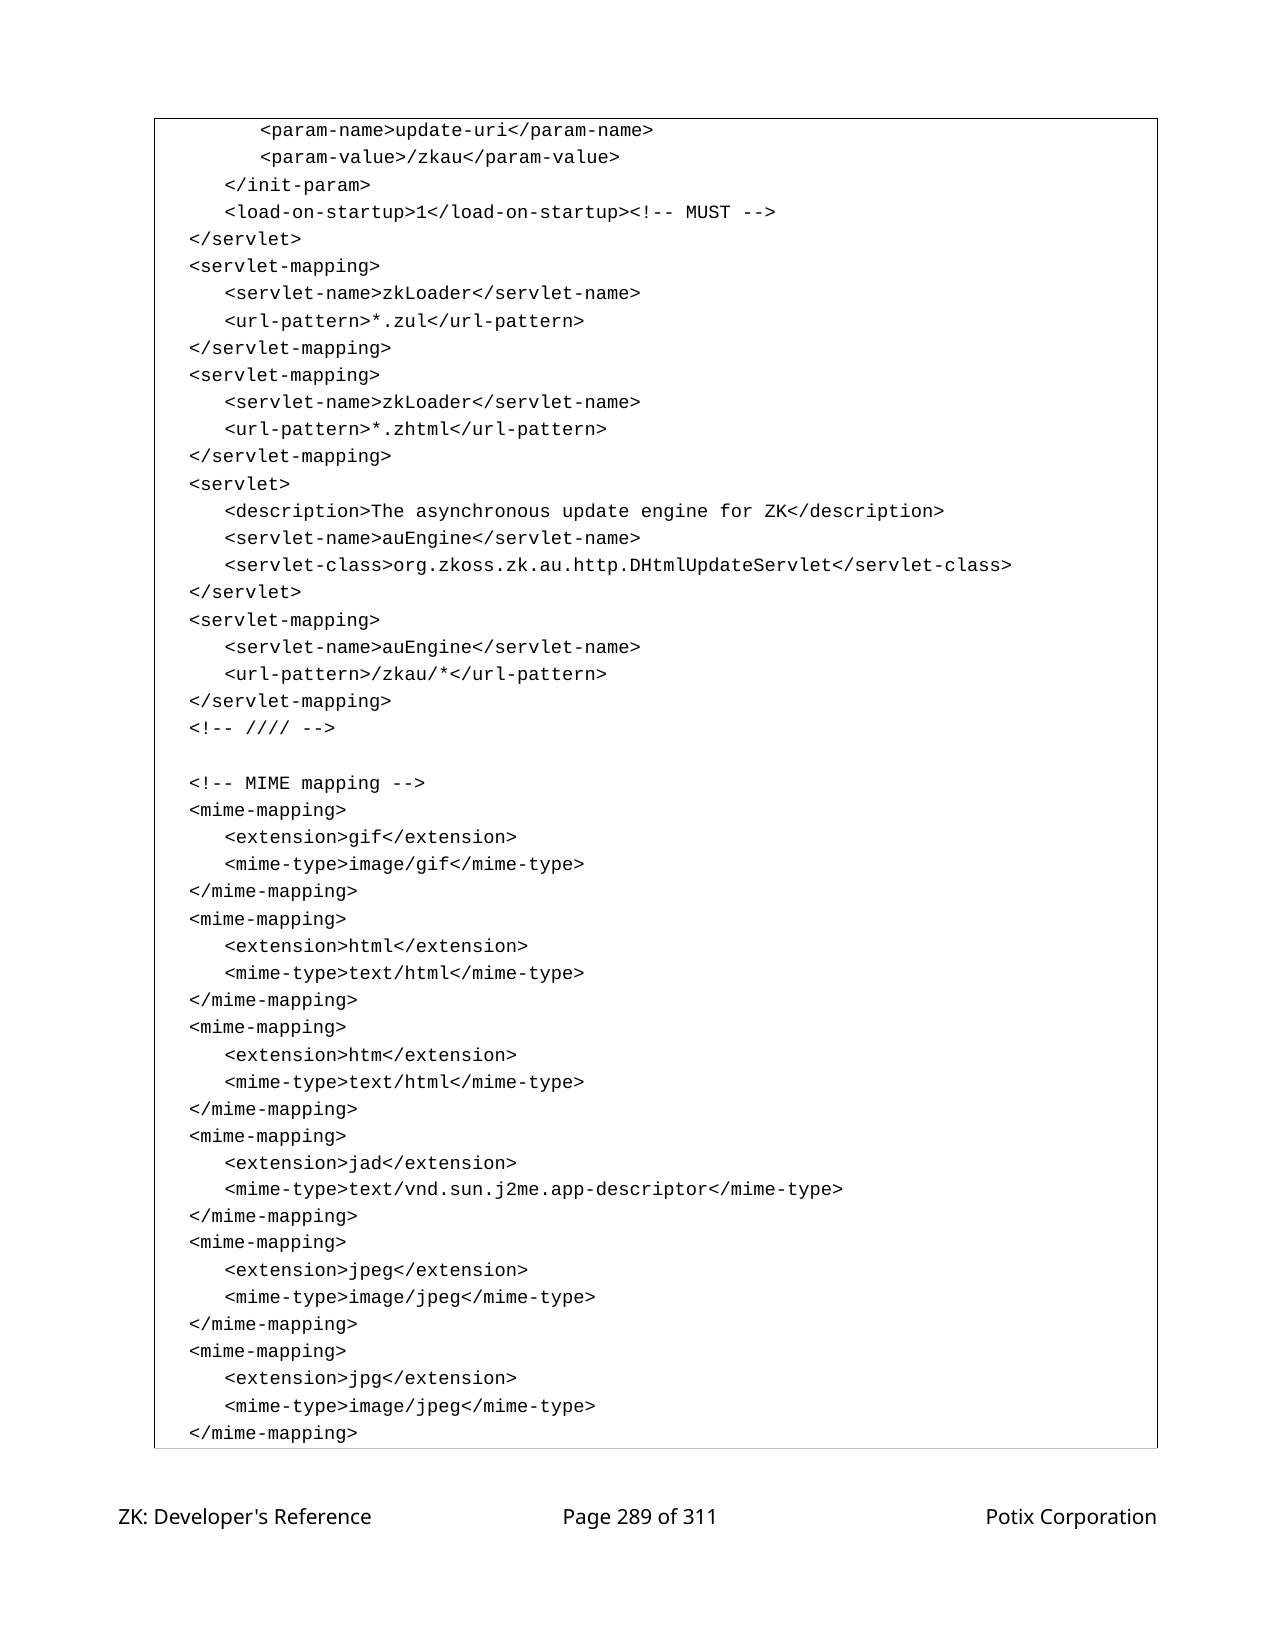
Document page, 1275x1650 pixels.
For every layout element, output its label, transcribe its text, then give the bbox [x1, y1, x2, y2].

text </init-param> [155, 172, 1157, 197]
text <extension>jpeg</extension> [155, 1257, 1157, 1282]
text <servlet-mapping> [155, 607, 1157, 632]
text </servlet> [155, 227, 1157, 251]
text <servlet-name>auEngine</servlet-name> [155, 635, 1157, 659]
text <servlet-name>zkLoader</servlet-name> [155, 281, 1157, 306]
text <servlet-name>zkLoader</servlet-name> [155, 390, 1157, 414]
text <servlet-class>org.zkoss.zk.au.http.DHtmlUpdateServlet</servlet-class> [155, 553, 1157, 577]
text <description>The asynchronous update engine for ZK</description> [155, 499, 1157, 523]
text <extension>gif</extension> [155, 825, 1157, 849]
text <mime-mapping> [155, 907, 1157, 931]
text <mime-mapping> [155, 1339, 1157, 1363]
text <mime-mapping> [155, 1015, 1157, 1039]
text </mime-mapping> [155, 879, 1157, 904]
text <url-pattern>*.zul</url-pattern> [155, 308, 1157, 333]
text <mime-type>image/gif</mime-type> [155, 852, 1157, 876]
text <mime-type>text/html</mime-type> [155, 961, 1157, 985]
text </servlet-mapping> [155, 336, 1157, 360]
text <servlet-mapping> [155, 254, 1157, 278]
text <extension>jpg</extension> [155, 1366, 1157, 1391]
text </servlet-mapping> [155, 689, 1157, 713]
text <servlet> [155, 472, 1157, 496]
text <mime-type>image/jpeg</mime-type> [155, 1393, 1157, 1418]
text <param-value>/zkau</param-value> [155, 145, 1157, 169]
text <param-name>update-uri</param-name> [155, 119, 1157, 142]
text </mime-mapping> [155, 1097, 1157, 1121]
text </mime-mapping> [155, 1312, 1157, 1336]
text <extension>htm</extension> [155, 1042, 1157, 1067]
text <url-pattern>*.zhtml</url-pattern> [155, 417, 1157, 441]
text <load-on-startup>1</load-on-startup><!-- MUST --> [155, 200, 1157, 224]
text <servlet-mapping> [155, 363, 1157, 387]
text <!-- //// --> [155, 716, 1157, 741]
text <!-- MIME mapping --> [155, 771, 1157, 795]
text <mime-type>text/html</mime-type> [155, 1070, 1157, 1094]
text </mime-mapping> [155, 1421, 1157, 1448]
text <mime-type>image/jpeg</mime-type> [155, 1285, 1157, 1309]
text <servlet-name>auEngine</servlet-name> [155, 526, 1157, 550]
text <extension>html</extension> [155, 934, 1157, 958]
text <url-pattern>/zkau/*</url-pattern> [155, 662, 1157, 686]
text </servlet> [155, 580, 1157, 604]
text </servlet-mapping> [155, 444, 1157, 469]
text <mime-mapping> [155, 798, 1157, 822]
text </mime-mapping> [155, 988, 1157, 1012]
text <mime-mapping> <extension>jad</extension> <mime-type>text/vnd.sun.j2me.app-descriptor</mime-type> </mime-mapping> <mime-mapping> [155, 1124, 1157, 1254]
